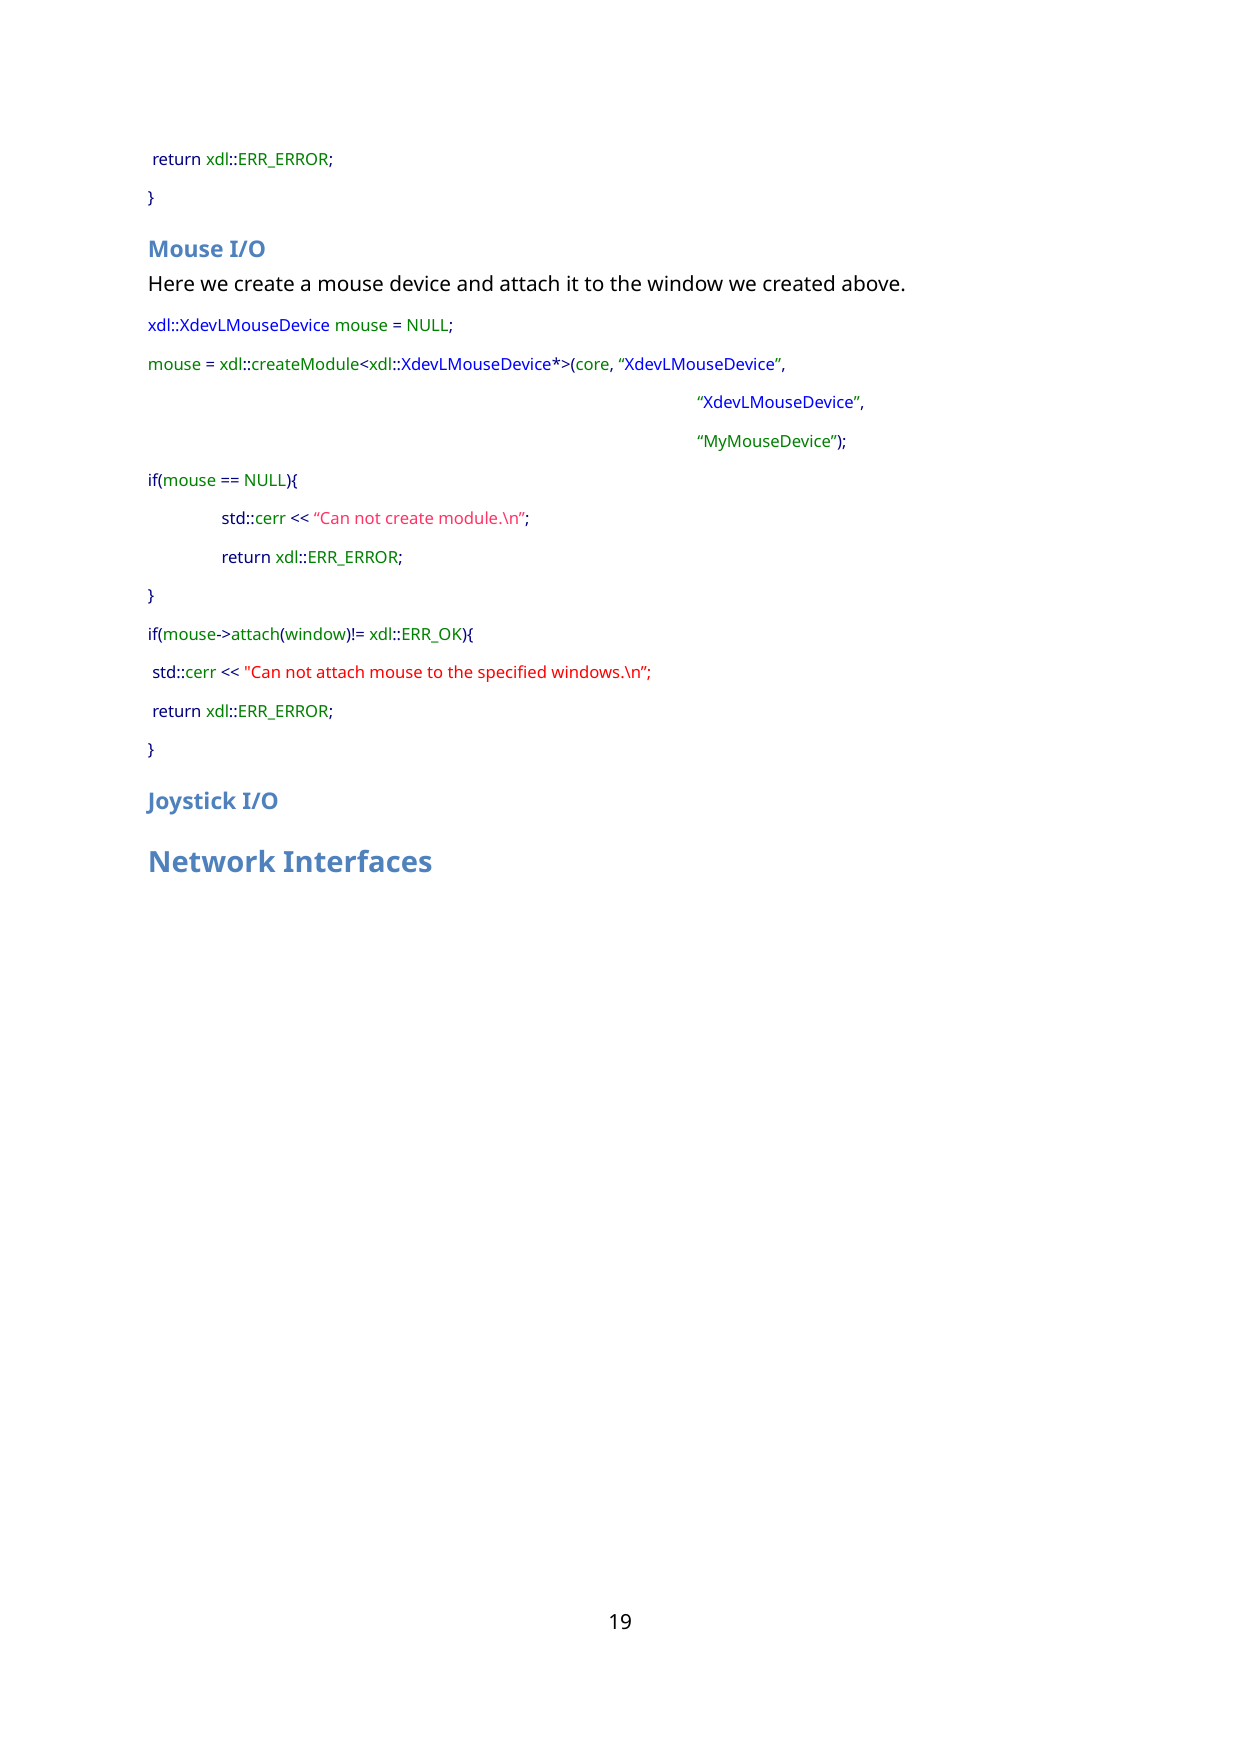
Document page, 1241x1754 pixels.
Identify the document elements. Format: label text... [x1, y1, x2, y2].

text Here we create a mouse device and attach it to the window we created above. [148, 269, 1092, 297]
text xdl::XdevLMouseDevice mouse = NULL; [148, 314, 1092, 337]
text } [148, 584, 1092, 607]
text mouse = xdl::createModule<xdl::XdevLMouseDevice*>(core, “XdevLMouseDevice”, [148, 353, 1092, 375]
subtitle Joystick I/O [148, 785, 1092, 816]
text “XdevLMouseDevice”, [148, 391, 1092, 414]
text if(mouse == NULL){ [148, 468, 1092, 491]
text std::cerr << "Can not attach mouse to the specified windows.\n”; [148, 661, 1092, 684]
subtitle Network Interfaces [148, 842, 1092, 881]
text if(mouse->attach(window)!= xdl::ERR_OK){ [148, 622, 1092, 645]
text return xdl::ERR_ERROR; [148, 699, 1092, 722]
text } [148, 738, 1092, 761]
text return xdl::ERR_ERROR; [148, 148, 1092, 170]
text std::cerr << “Can not create module.\n”; [148, 507, 1092, 529]
text } [148, 186, 1092, 209]
subtitle Mouse I/O [148, 233, 1092, 264]
text return xdl::ERR_ERROR; [148, 545, 1092, 568]
text “MyMouseDevice”); [148, 430, 1092, 452]
